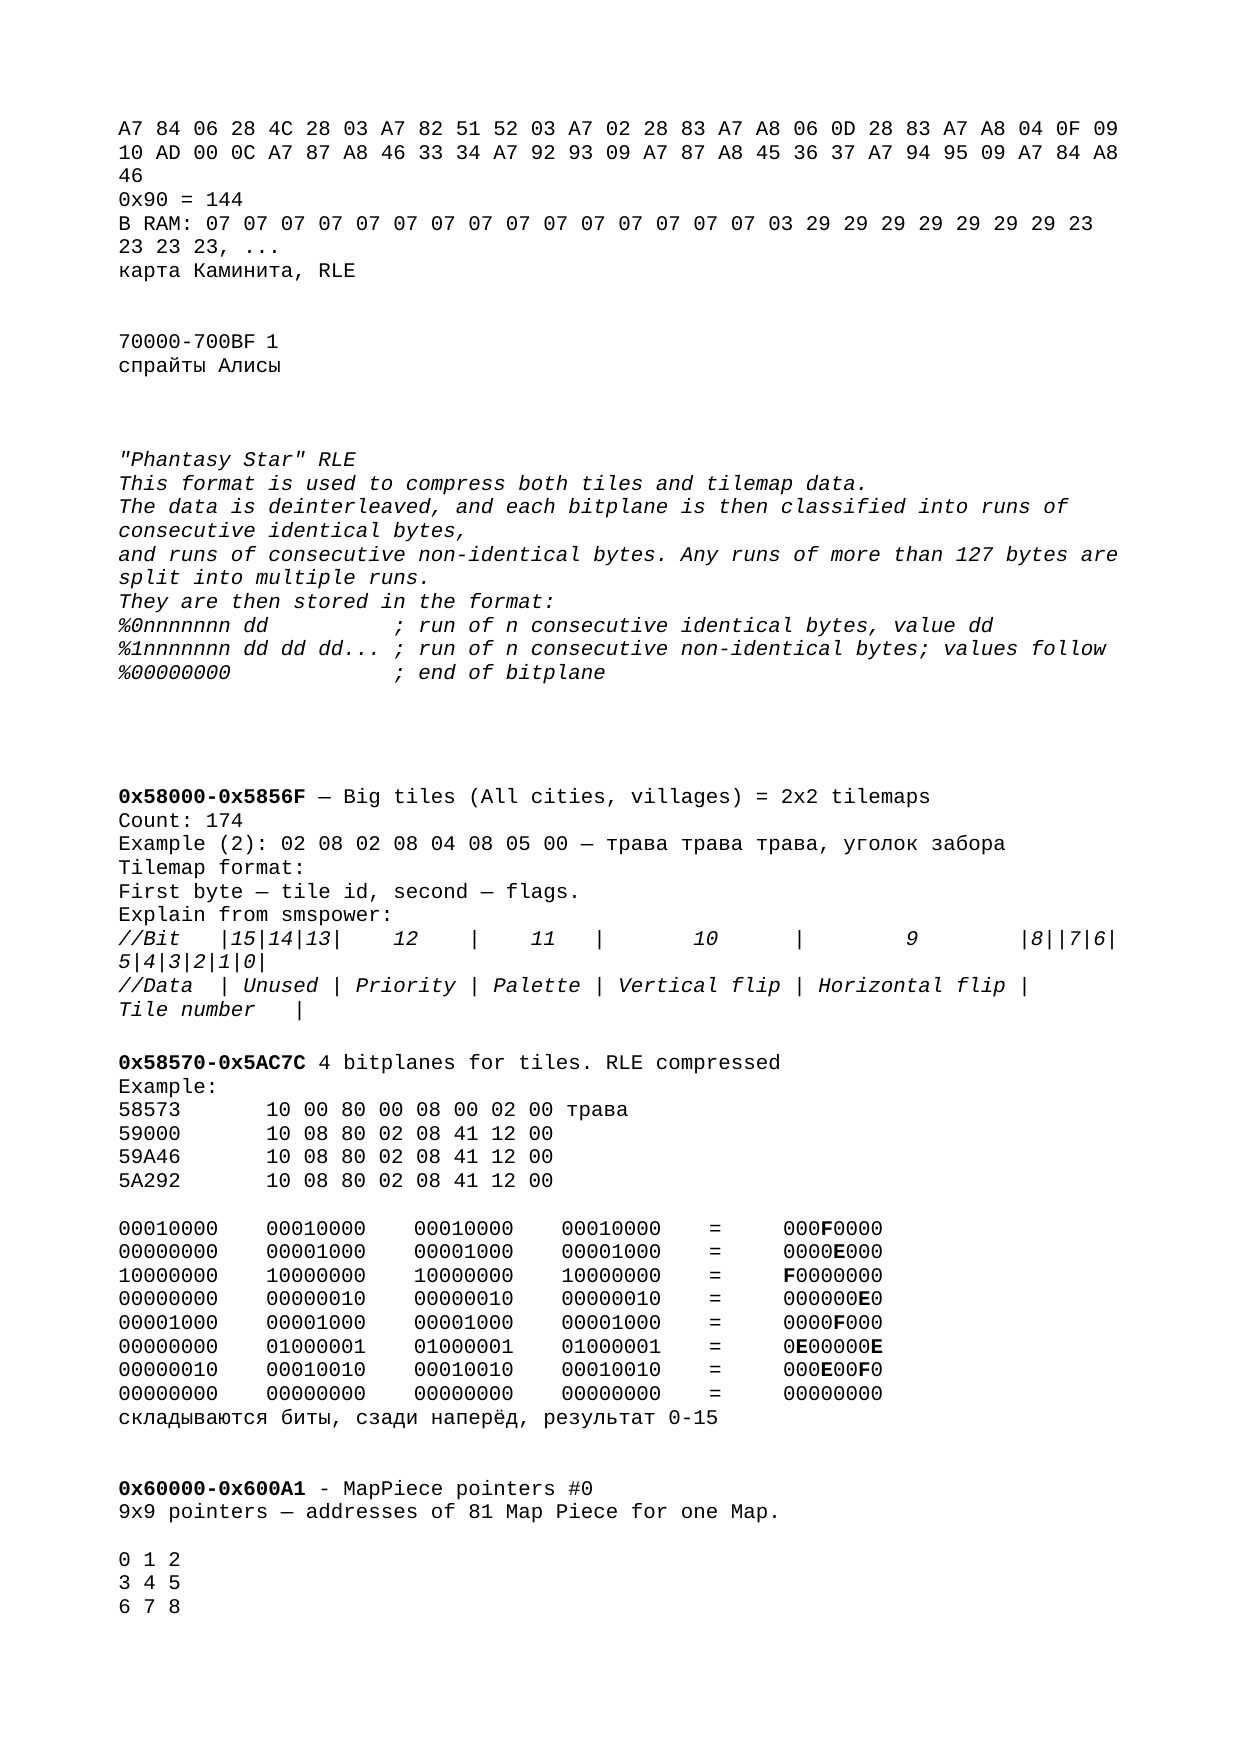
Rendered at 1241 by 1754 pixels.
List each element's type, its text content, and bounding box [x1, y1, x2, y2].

text 6 7 8 [118, 1596, 1122, 1619]
text 0x90 = 144 [118, 189, 1122, 213]
text 00001000 00001000 00001000 00001000 = 0000F000 [118, 1312, 1122, 1336]
text 00000000 00001000 00001000 00001000 = 0000E000 [118, 1241, 1122, 1265]
text 00000000 01000001 01000001 01000001 = 0E00000E [118, 1336, 1122, 1359]
text Example: [118, 1076, 1122, 1099]
text First byte — tile id, second — flags. [118, 881, 1122, 904]
text %0nnnnnnn dd ; run of n consecutive identical bytes, value dd [118, 615, 1122, 638]
text %00000000 ; end of bitplane [118, 662, 1122, 686]
text спрайты Алисы [118, 354, 1122, 378]
text Tilemap format: [118, 857, 1122, 881]
text 00000000 00000000 00000000 00000000 = 00000000 [118, 1383, 1122, 1407]
text складываются биты, сзади наперёд, результат 0-15 [118, 1407, 1122, 1430]
text Count: 174 [118, 810, 1122, 833]
text 70000-700BF 1 [118, 331, 1122, 354]
text 0 1 2 [118, 1548, 1122, 1572]
text 00000010 00010010 00010010 00010010 = 000E00F0 [118, 1359, 1122, 1383]
text В RAM: 07 07 07 07 07 07 07 07 07 07 07 07 07 07 07 03 29 29 29 29 29 29 29 23 23 23 23, ... [118, 213, 1122, 260]
text 59A46 10 08 80 02 08 41 12 00 [118, 1147, 1122, 1170]
text %1nnnnnnn dd dd dd... ; run of n consecutive non-identical bytes; values follow [118, 638, 1122, 662]
text A7 84 06 28 4C 28 03 A7 82 51 52 03 A7 02 28 83 A7 A8 06 0D 28 83 A7 A8 04 0F 09 10 AD 00 0C A7 87 A8 46 33 34 A7 92 93 09 A7 87 A8 45 36 37 A7 94 95 09 A7 84 A8 46 [118, 118, 1122, 189]
text 58573 10 00 80 00 08 00 02 00 трава [118, 1099, 1122, 1123]
text and runs of consecutive non-identical bytes. Any runs of more than 127 bytes are split into multiple runs. [118, 544, 1122, 591]
text 00000000 00000010 00000010 00000010 = 000000E0 [118, 1288, 1122, 1312]
text 00010000 00010000 00010000 00010000 = 000F0000 [118, 1217, 1122, 1241]
text Explain from smspower: [118, 904, 1122, 928]
text 10000000 10000000 10000000 10000000 = F0000000 [118, 1265, 1122, 1288]
text 0x58000-0x5856F — Big tiles (All cities, villages) = 2x2 tilemaps [118, 786, 1122, 810]
text Example (2): 02 08 02 08 04 08 05 00 — трава трава трава, уголок забора [118, 833, 1122, 857]
text They are then stored in the format: [118, 591, 1122, 615]
text 0x58570-0x5AC7C 4 bitplanes for tiles. RLE compressed [118, 1052, 1122, 1076]
text //Bit |15|14|13| 12 | 11 | 10 | 9 |8||7|6|5|4|3|2|1|0| [118, 928, 1122, 975]
text 9x9 pointers — addresses of 81 Map Piece for one Map. [118, 1501, 1122, 1525]
text //Data | Unused | Priority | Palette | Vertical flip | Horizontal flip | Tile number | [118, 975, 1122, 1022]
text "Phantasy Star" RLE [118, 449, 1122, 473]
text 0x60000-0x600A1 - MapPiece pointers #0 [118, 1478, 1122, 1501]
text 59000 10 08 80 02 08 41 12 00 [118, 1123, 1122, 1147]
text The data is deinterleaved, and each bitplane is then classified into runs of consecutive identical bytes, [118, 496, 1122, 544]
text This format is used to compress both tiles and tilemap data. [118, 473, 1122, 496]
text 3 4 5 [118, 1572, 1122, 1596]
text 5A292 10 08 80 02 08 41 12 00 [118, 1170, 1122, 1194]
text карта Каминита, RLE [118, 260, 1122, 284]
